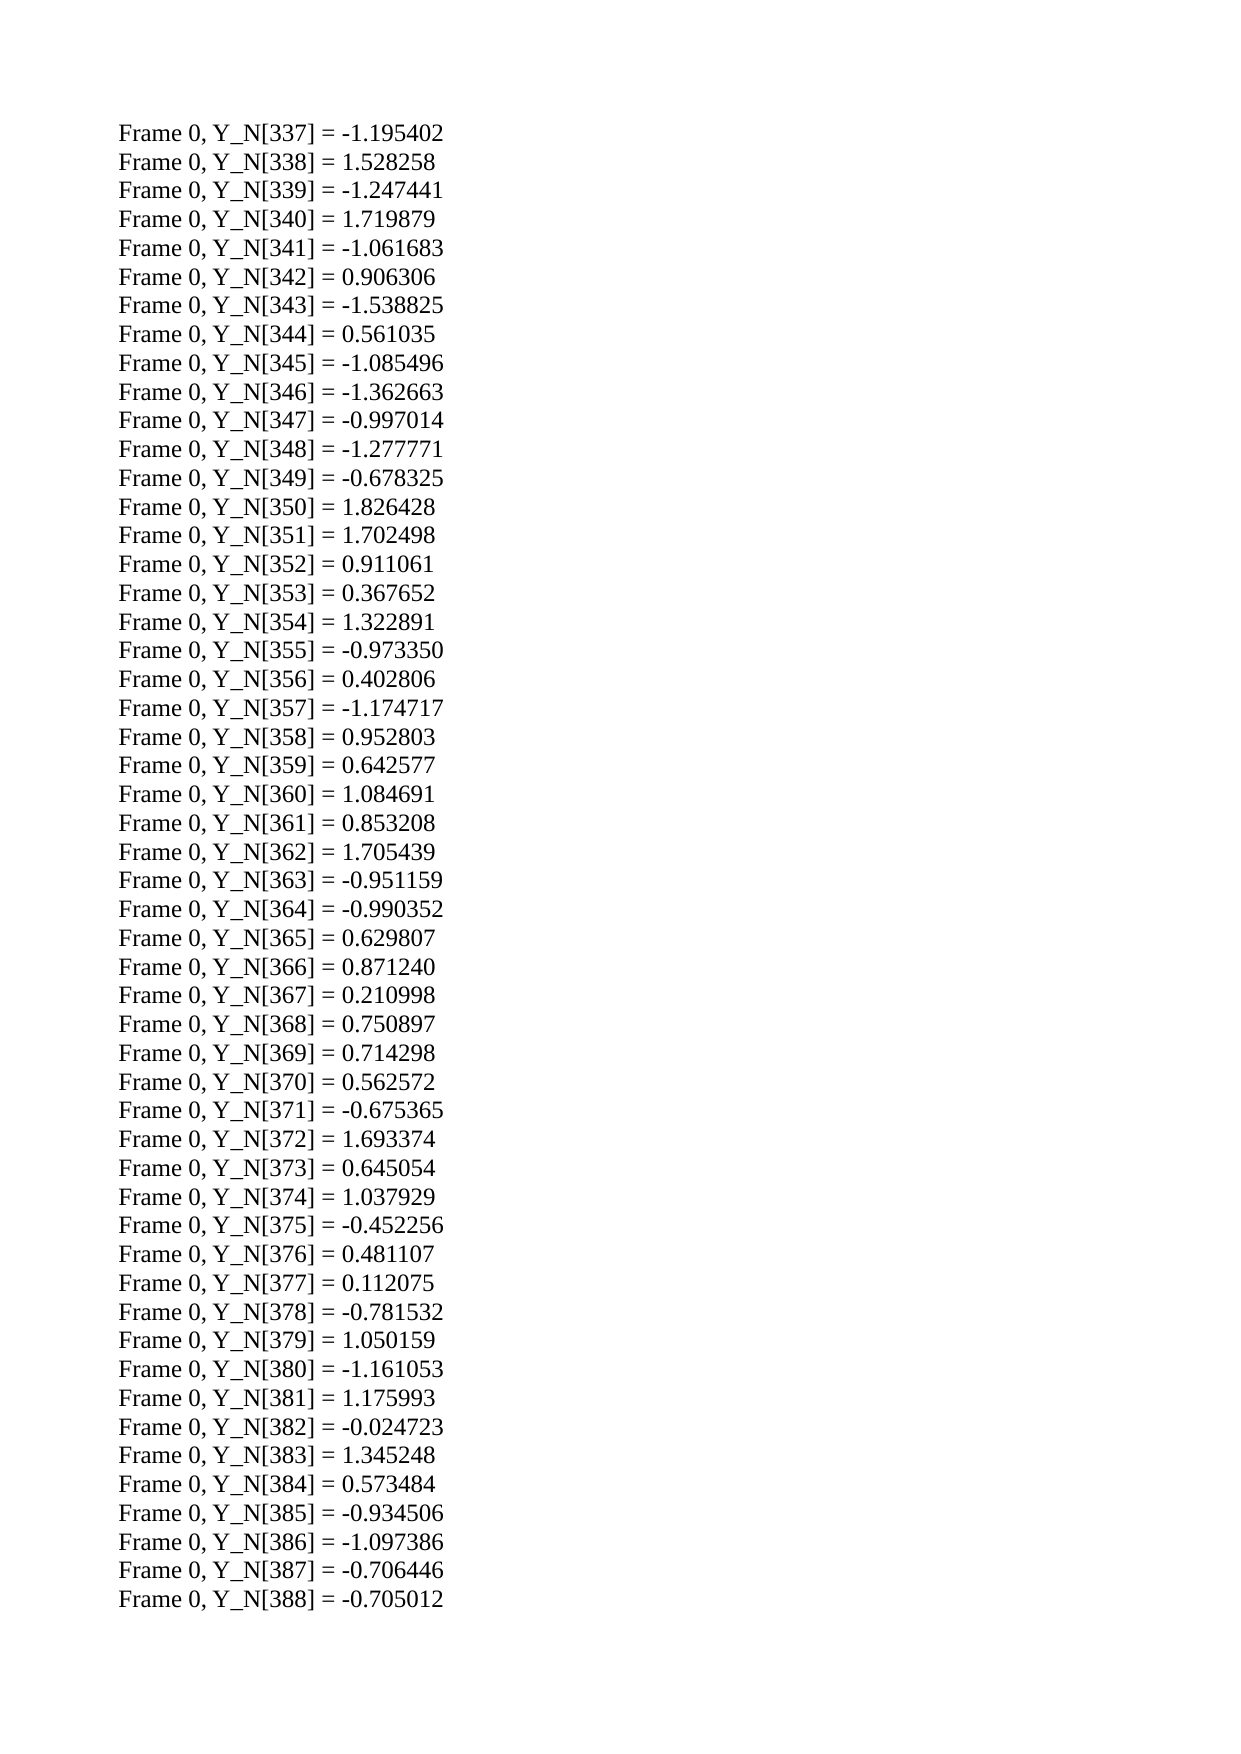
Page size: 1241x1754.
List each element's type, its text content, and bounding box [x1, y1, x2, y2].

text Frame 0, Y_N[381] = 1.175993 [118, 1383, 1122, 1412]
text Frame 0, Y_N[376] = 0.481107 [118, 1239, 1122, 1268]
text Frame 0, Y_N[340] = 1.719879 [118, 204, 1122, 233]
text Frame 0, Y_N[353] = 0.367652 [118, 578, 1122, 607]
text Frame 0, Y_N[338] = 1.528258 [118, 147, 1122, 176]
text Frame 0, Y_N[377] = 0.112075 [118, 1268, 1122, 1297]
text Frame 0, Y_N[355] = -0.973350 [118, 636, 1122, 664]
text Frame 0, Y_N[339] = -1.247441 [118, 176, 1122, 204]
text Frame 0, Y_N[368] = 0.750897 [118, 1009, 1122, 1038]
text Frame 0, Y_N[380] = -1.161053 [118, 1354, 1122, 1383]
text Frame 0, Y_N[374] = 1.037929 [118, 1182, 1122, 1211]
text Frame 0, Y_N[348] = -1.277771 [118, 434, 1122, 463]
text Frame 0, Y_N[347] = -0.997014 [118, 406, 1122, 434]
text Frame 0, Y_N[354] = 1.322891 [118, 607, 1122, 636]
text Frame 0, Y_N[373] = 0.645054 [118, 1153, 1122, 1182]
text Frame 0, Y_N[342] = 0.906306 [118, 262, 1122, 291]
text Frame 0, Y_N[359] = 0.642577 [118, 751, 1122, 779]
text Frame 0, Y_N[369] = 0.714298 [118, 1038, 1122, 1067]
text Frame 0, Y_N[360] = 1.084691 [118, 779, 1122, 808]
text Frame 0, Y_N[370] = 0.562572 [118, 1067, 1122, 1096]
text Frame 0, Y_N[367] = 0.210998 [118, 981, 1122, 1009]
text Frame 0, Y_N[388] = -0.705012 [118, 1584, 1122, 1613]
text Frame 0, Y_N[385] = -0.934506 [118, 1498, 1122, 1527]
text Frame 0, Y_N[372] = 1.693374 [118, 1124, 1122, 1153]
text Frame 0, Y_N[356] = 0.402806 [118, 664, 1122, 693]
text Frame 0, Y_N[379] = 1.050159 [118, 1326, 1122, 1354]
text Frame 0, Y_N[344] = 0.561035 [118, 319, 1122, 348]
text Frame 0, Y_N[349] = -0.678325 [118, 463, 1122, 492]
text Frame 0, Y_N[387] = -0.706446 [118, 1556, 1122, 1584]
text Frame 0, Y_N[378] = -0.781532 [118, 1297, 1122, 1326]
text Frame 0, Y_N[350] = 1.826428 [118, 492, 1122, 521]
text Frame 0, Y_N[357] = -1.174717 [118, 693, 1122, 722]
text Frame 0, Y_N[341] = -1.061683 [118, 233, 1122, 262]
text Frame 0, Y_N[382] = -0.024723 [118, 1412, 1122, 1441]
text Frame 0, Y_N[371] = -0.675365 [118, 1096, 1122, 1124]
text Frame 0, Y_N[366] = 0.871240 [118, 952, 1122, 981]
text Frame 0, Y_N[358] = 0.952803 [118, 722, 1122, 751]
text Frame 0, Y_N[346] = -1.362663 [118, 377, 1122, 406]
text Frame 0, Y_N[352] = 0.911061 [118, 549, 1122, 578]
text Frame 0, Y_N[361] = 0.853208 [118, 808, 1122, 837]
text Frame 0, Y_N[362] = 1.705439 [118, 837, 1122, 866]
text Frame 0, Y_N[365] = 0.629807 [118, 923, 1122, 952]
text Frame 0, Y_N[375] = -0.452256 [118, 1211, 1122, 1239]
text Frame 0, Y_N[343] = -1.538825 [118, 291, 1122, 319]
text Frame 0, Y_N[383] = 1.345248 [118, 1441, 1122, 1469]
text Frame 0, Y_N[351] = 1.702498 [118, 521, 1122, 549]
text Frame 0, Y_N[345] = -1.085496 [118, 348, 1122, 377]
text Frame 0, Y_N[337] = -1.195402 [118, 118, 1122, 147]
text Frame 0, Y_N[364] = -0.990352 [118, 894, 1122, 923]
text Frame 0, Y_N[386] = -1.097386 [118, 1527, 1122, 1556]
text Frame 0, Y_N[363] = -0.951159 [118, 866, 1122, 894]
text Frame 0, Y_N[384] = 0.573484 [118, 1469, 1122, 1498]
